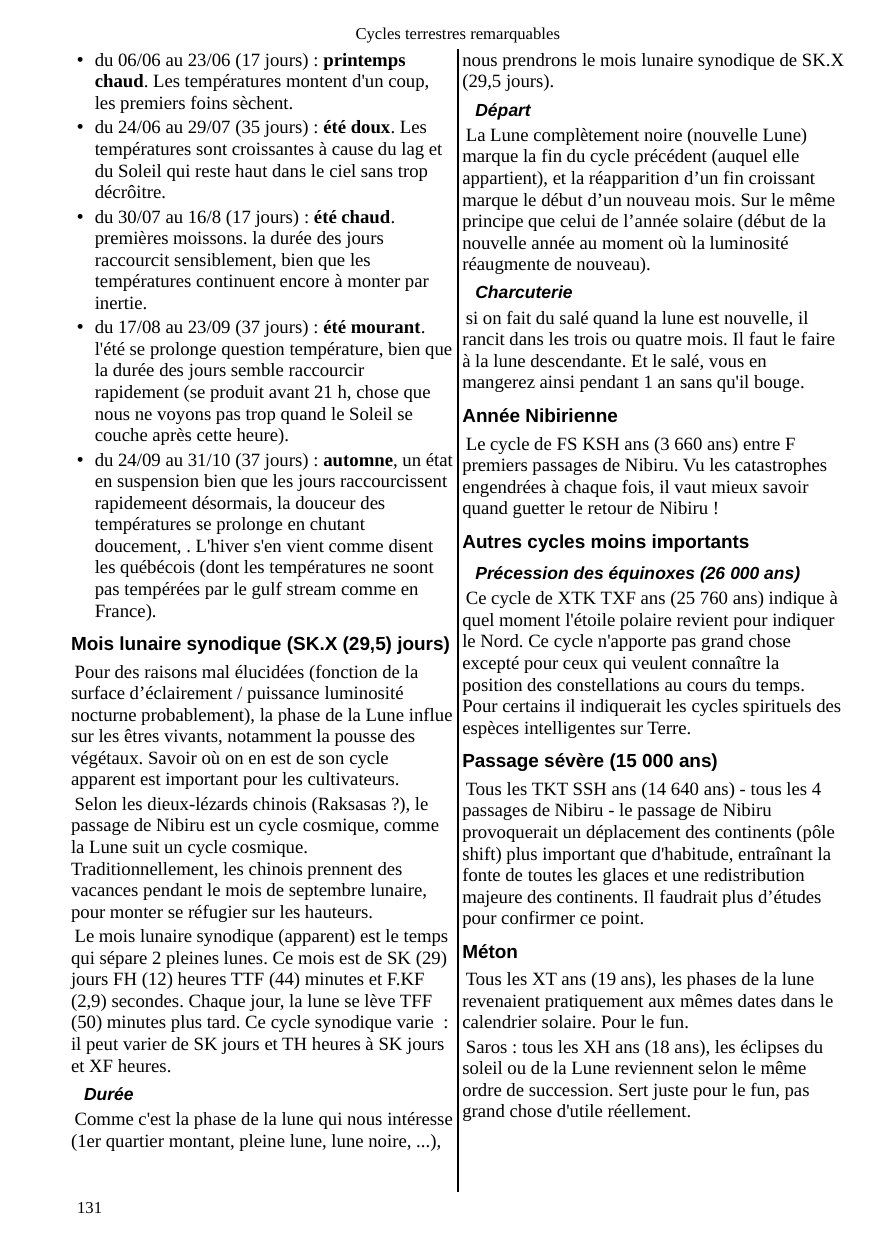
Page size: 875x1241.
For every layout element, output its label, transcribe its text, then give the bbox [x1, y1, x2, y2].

text Le cycle de FS KSH ans (3 660 ans) entre F premiers passages de Nibiru. Vu les catastrophes engendrées à chaque fois, il vaut mieux savoir quand guetter le retour de Nibiru ! [462, 432, 844, 519]
list du 17/08 au 23/09 (37 jours) : été mourant. l'été se prolonge question température, bien que la durée des jours semble raccourcir rapidement (se produit avant 21 h, chose que nous ne voyons pas trop quand le Soleil se couche après cette heure). [77, 316, 453, 446]
subtitle Année Nibirienne [462, 405, 844, 427]
text La Lune complètement noire (nouvelle Lune) marque la fin du cycle précédent (auquel elle appartient), et la réapparition d’un fin croissant marque le début d’un nouveau mois. Sur le même principe que celui de l’année solaire (début de la nouvelle année au moment où la luminosité réaugmente de nouveau). [462, 124, 844, 275]
list du 24/06 au 29/07 (35 jours) : été doux. Les températures sont croissantes à cause du lag et du Soleil qui reste haut dans le ciel sans trop décrôitre. [77, 116, 453, 203]
list du 24/09 au 31/10 (37 jours) : automne, un état en suspension bien que les jours raccourcissent rapidemeent désormais, la douceur des températures se prolonge en chutant doucement, . L'hiver s'en vient comme disent les québécois (dont les températures ne soont pas tempérées par le gulf stream comme en France). [77, 448, 453, 621]
subtitle Précession des équinoxes (26 000 ans) [475, 563, 844, 583]
text Le mois lunaire synodique (apparent) est le temps qui sépare 2 pleines lunes. Ce mois est de SK (29) jours FH (12) heures TTF (44) minutes et F.KF (2,9) secondes. Chaque jour, la lune se lève TFF (50) minutes plus tard. Ce cycle synodique varie : il peut varier de SK jours et TH heures à SK jours et XF heures. [71, 925, 453, 1076]
text Tous les TKT SSH ans (14 640 ans) - tous les 4 passages de Nibiru - le passage de Nibiru provoquerait un déplacement des continents (pôle shift) plus important que d'habitude, entraînant la fonte de toutes les glaces et une redistribution majeure des continents. Il faudrait plus d’études pour confirmer ce point. [462, 778, 844, 929]
text Tous les XT ans (19 ans), les phases de la lune revenaient pratiquement aux mêmes dates dans le calendrier solaire. Pour le fun. [462, 968, 844, 1033]
subtitle Départ [475, 99, 844, 120]
subtitle Méton [462, 940, 844, 962]
text si on fait du salé quand la lune est nouvelle, il rancit dans les trois ou quatre mois. Il faut le faire à la lune descendante. Et le salé, vous en mangerez ainsi pendant 1 an sans qu'il bouge. [462, 307, 844, 393]
subtitle Autres cycles moins importants [462, 531, 844, 552]
text nous prendrons le mois lunaire synodique de SK.X (29,5 jours). [462, 49, 844, 92]
list du 30/07 au 16/8 (17 jours) : été chaud. premières moissons. la durée des jours raccourcit sensiblement, bien que les températures continuent encore à monter par inertie. [77, 206, 453, 313]
text Selon les dieux-lézards chinois (Raksasas ?), le passage de Nibiru est un cycle cosmique, comme la Lune suit un cycle cosmique. Traditionnellement, les chinois prennent des vacances pendant le mois de septembre lunaire, pour monter se réfugier sur les hauteurs. [71, 793, 453, 922]
list du 06/06 au 23/06 (17 jours) : printemps chaud. Les températures montent d'un coup, les premiers foins sèchent. [77, 49, 453, 113]
text Ce cycle de XTK TXF ans (25 760 ans) indique à quel moment l'étoile polaire revient pour indiquer le Nord. Ce cycle n'apporte pas grand chose excepté pour ceux qui veulent connaître la position des constellations au cours du temps. Pour certains il indiquerait les cycles spirituels des espèces intelligentes sur Terre. [462, 587, 844, 738]
subtitle Durée [84, 1084, 453, 1104]
subtitle Mois lunaire synodique (SK.X (29,5) jours) [71, 633, 453, 654]
subtitle Charcuterie [475, 282, 844, 303]
subtitle Passage sévère (15 000 ans) [462, 750, 844, 772]
text Saros : tous les XH ans (18 ans), les éclipses du soleil ou de la Lune reviennent selon le même ordre de succession. Sert juste pour le fun, pas grand chose d'utile réellement. [462, 1036, 844, 1122]
text Comme c'est la phase de la lune qui nous intéresse (1er quartier montant, pleine lune, lune noire, ...), [71, 1108, 453, 1151]
text Pour des raisons mal élucidées (fonction de la surface d’éclairement / puissance luminosité nocturne probablement), la phase de la Lune influe sur les êtres vivants, notamment la pousse des végétaux. Savoir où on en est de son cycle apparent est important pour les cultivateurs. [71, 661, 453, 790]
